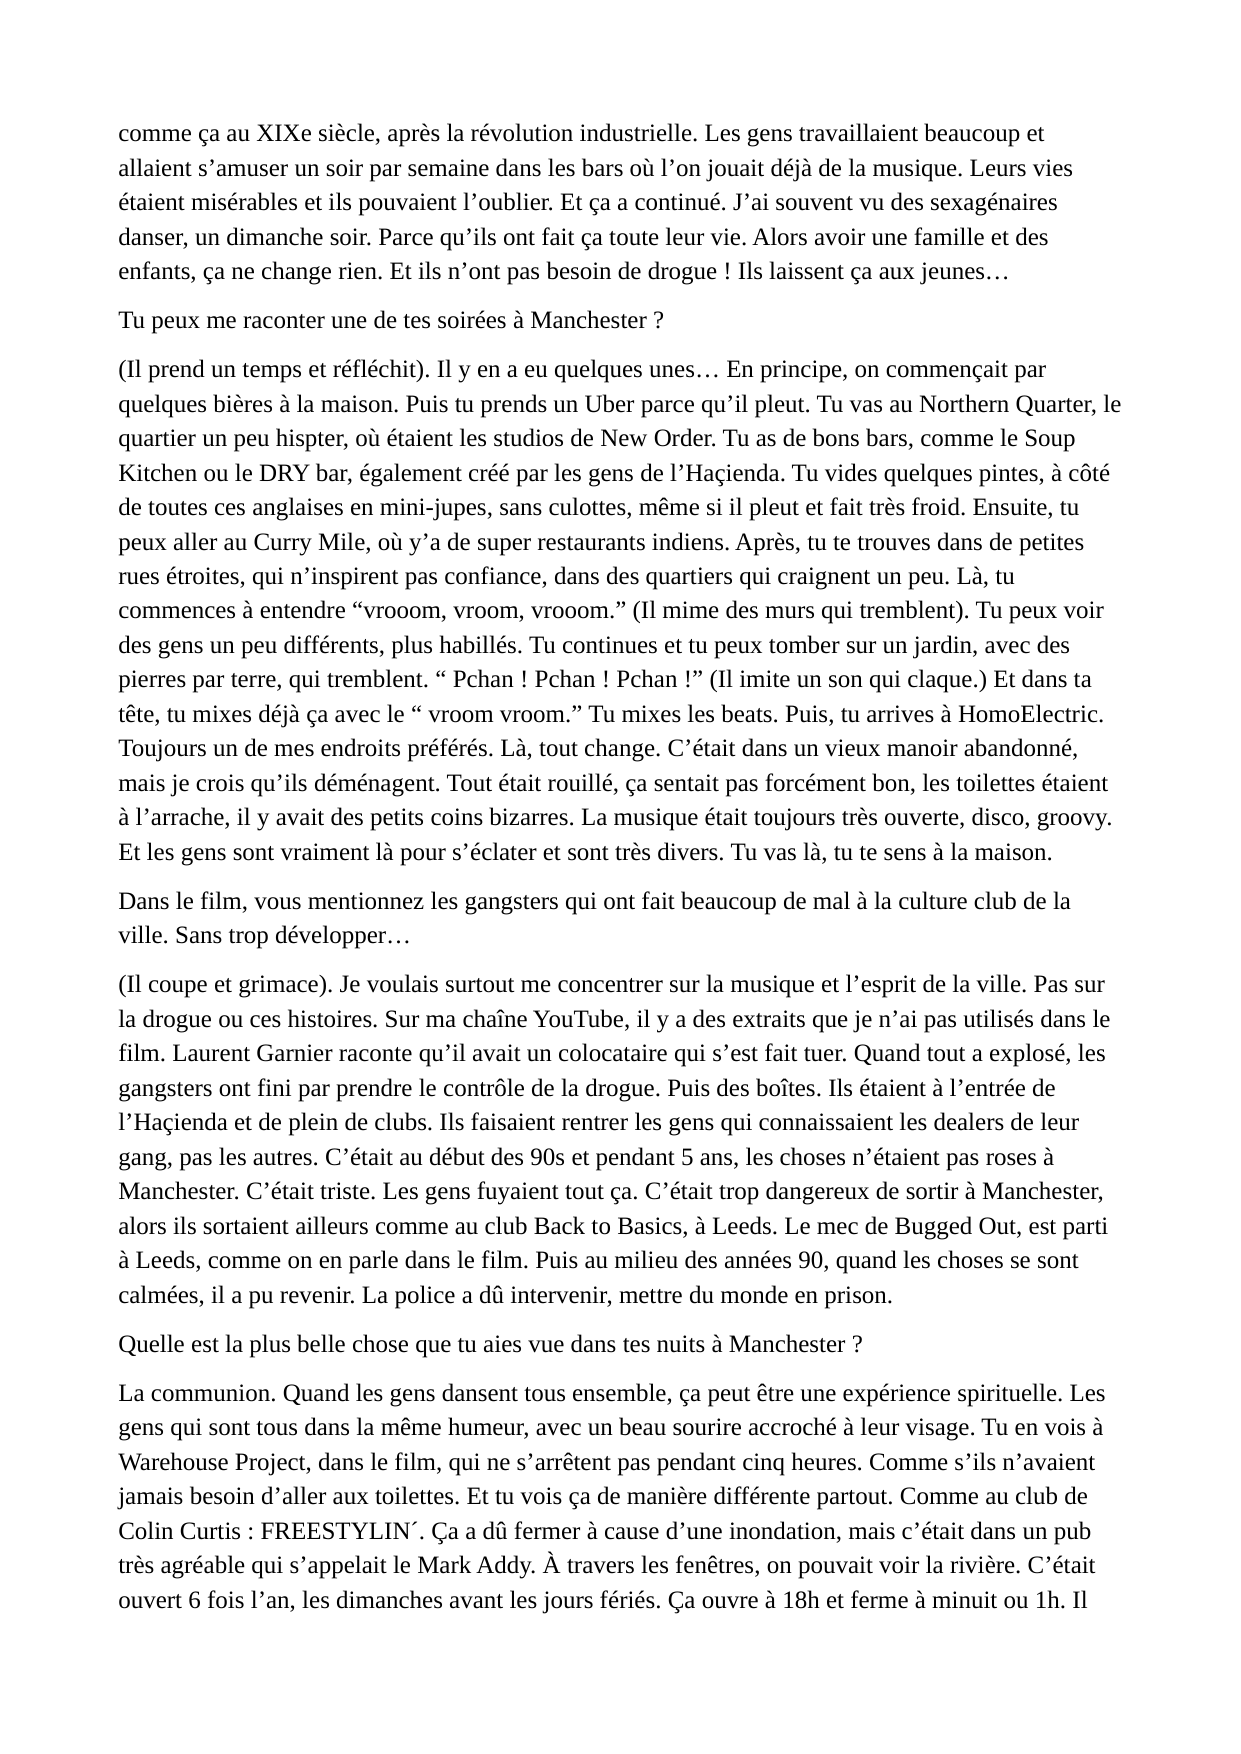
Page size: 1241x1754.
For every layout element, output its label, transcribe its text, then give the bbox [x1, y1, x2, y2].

text La communion. Quand les gens dansent tous ensemble, ça peut être une expérience spirituelle. Les gens qui sont tous dans la même humeur, avec un beau sourire accroché à leur visage. Tu en vois à Warehouse Project, dans le film, qui ne s’arrêtent pas pendant cinq heures. Comme s’ils n’avaient jamais besoin d’aller aux toilettes. Et tu vois ça de manière différente partout. Comme au club de Colin Curtis : FREESTYLIN´. Ça a dû fermer à cause d’une inondation, mais c’était dans un pub très agréable qui s’appelait le Mark Addy. À travers les fenêtres, on pouvait voir la rivière. C’était ouvert 6 fois l’an, les dimanches avant les jours fériés. Ça ouvre à 18h et ferme à minuit ou 1h. Il [118, 1378, 1122, 1613]
text comme ça au XIXe siècle, après la révolution industrielle. Les gens travaillaient beaucoup et allaient s’amuser un soir par semaine dans les bars où l’on jouait déjà de la musique. Leurs vies étaient misérables et ils pouvaient l’oublier. Et ça a continué. J’ai souvent vu des sexagénaires danser, un dimanche soir. Parce qu’ils ont fait ça toute leur vie. Alors avoir une famille et des enfants, ça ne change rien. Et ils n’ont pas besoin de drogue ! Ils laissent ça aux jeunes… [118, 118, 1122, 285]
text Quelle est la plus belle chose que tu aies vue dans tes nuits à Manchester ? [118, 1329, 1122, 1358]
text (Il coupe et grimace). Je voulais surtout me concentrer sur la musique et l’esprit de la ville. Pas sur la drogue ou ces histoires. Sur ma chaîne YouTube, il y a des extraits que je n’ai pas utilisés dans le film. Laurent Garnier raconte qu’il avait un colocataire qui s’est fait tuer. Quand tout a explosé, les gangsters ont fini par prendre le contrôle de la drogue. Puis des boîtes. Ils étaient à l’entrée de l’Haçienda et de plein de clubs. Ils faisaient rentrer les gens qui connaissaient les dealers de leur gang, pas les autres. C’était au début des 90s et pendant 5 ans, les choses n’étaient pas roses à Manchester. C’était triste. Les gens fuyaient tout ça. C’était trop dangereux de sortir à Manchester, alors ils sortaient ailleurs comme au club Back to Basics, à Leeds. Le mec de Bugged Out, est parti à Leeds, comme on en parle dans le film. Puis au milieu des années 90, quand les choses se sont calmées, il a pu revenir. La police a dû intervenir, mettre du monde en prison. [118, 969, 1122, 1308]
text (Il prend un temps et réfléchit). Il y en a eu quelques unes… En principe, on commençait par quelques bières à la maison. Puis tu prends un Uber parce qu’il pleut. Tu vas au Northern Quarter, le quartier un peu hispter, où étaient les studios de New Order. Tu as de bons bars, comme le Soup Kitchen ou le DRY bar, également créé par les gens de l’Haçienda. Tu vides quelques pintes, à côté de toutes ces anglaises en mini-jupes, sans culottes, même si il pleut et fait très froid. Ensuite, tu peux aller au Curry Mile, où y’a de super restaurants indiens. Après, tu te trouves dans de petites rues étroites, qui n’inspirent pas confiance, dans des quartiers qui craignent un peu. Là, tu commences à entendre “vrooom, vroom, vrooom.” (Il mime des murs qui tremblent). Tu peux voir des gens un peu différents, plus habillés. Tu continues et tu peux tomber sur un jardin, avec des pierres par terre, qui tremblent. “ Pchan ! Pchan ! Pchan !” (Il imite un son qui claque.) Et dans ta tête, tu mixes déjà ça avec le “ vroom vroom.” Tu mixes les beats. Puis, tu arrives à HomoElectric. Toujours un de mes endroits préférés. Là, tout change. C’était dans un vieux manoir abandonné, mais je crois qu’ils déménagent. Tout était rouillé, ça sentait pas forcément bon, les toilettes étaient à l’arrache, il y avait des petits coins bizarres. La musique était toujours très ouverte, disco, groovy. Et les gens sont vraiment là pour s’éclater et sont très divers. Tu vas là, tu te sens à la maison. [118, 354, 1122, 866]
text Dans le film, vous mentionnez les gangsters qui ont fait beaucoup de mal à la culture club de la ville. Sans trop développer… [118, 886, 1122, 949]
text Tu peux me raconter une de tes soirées à Manchester ? [118, 305, 1122, 334]
